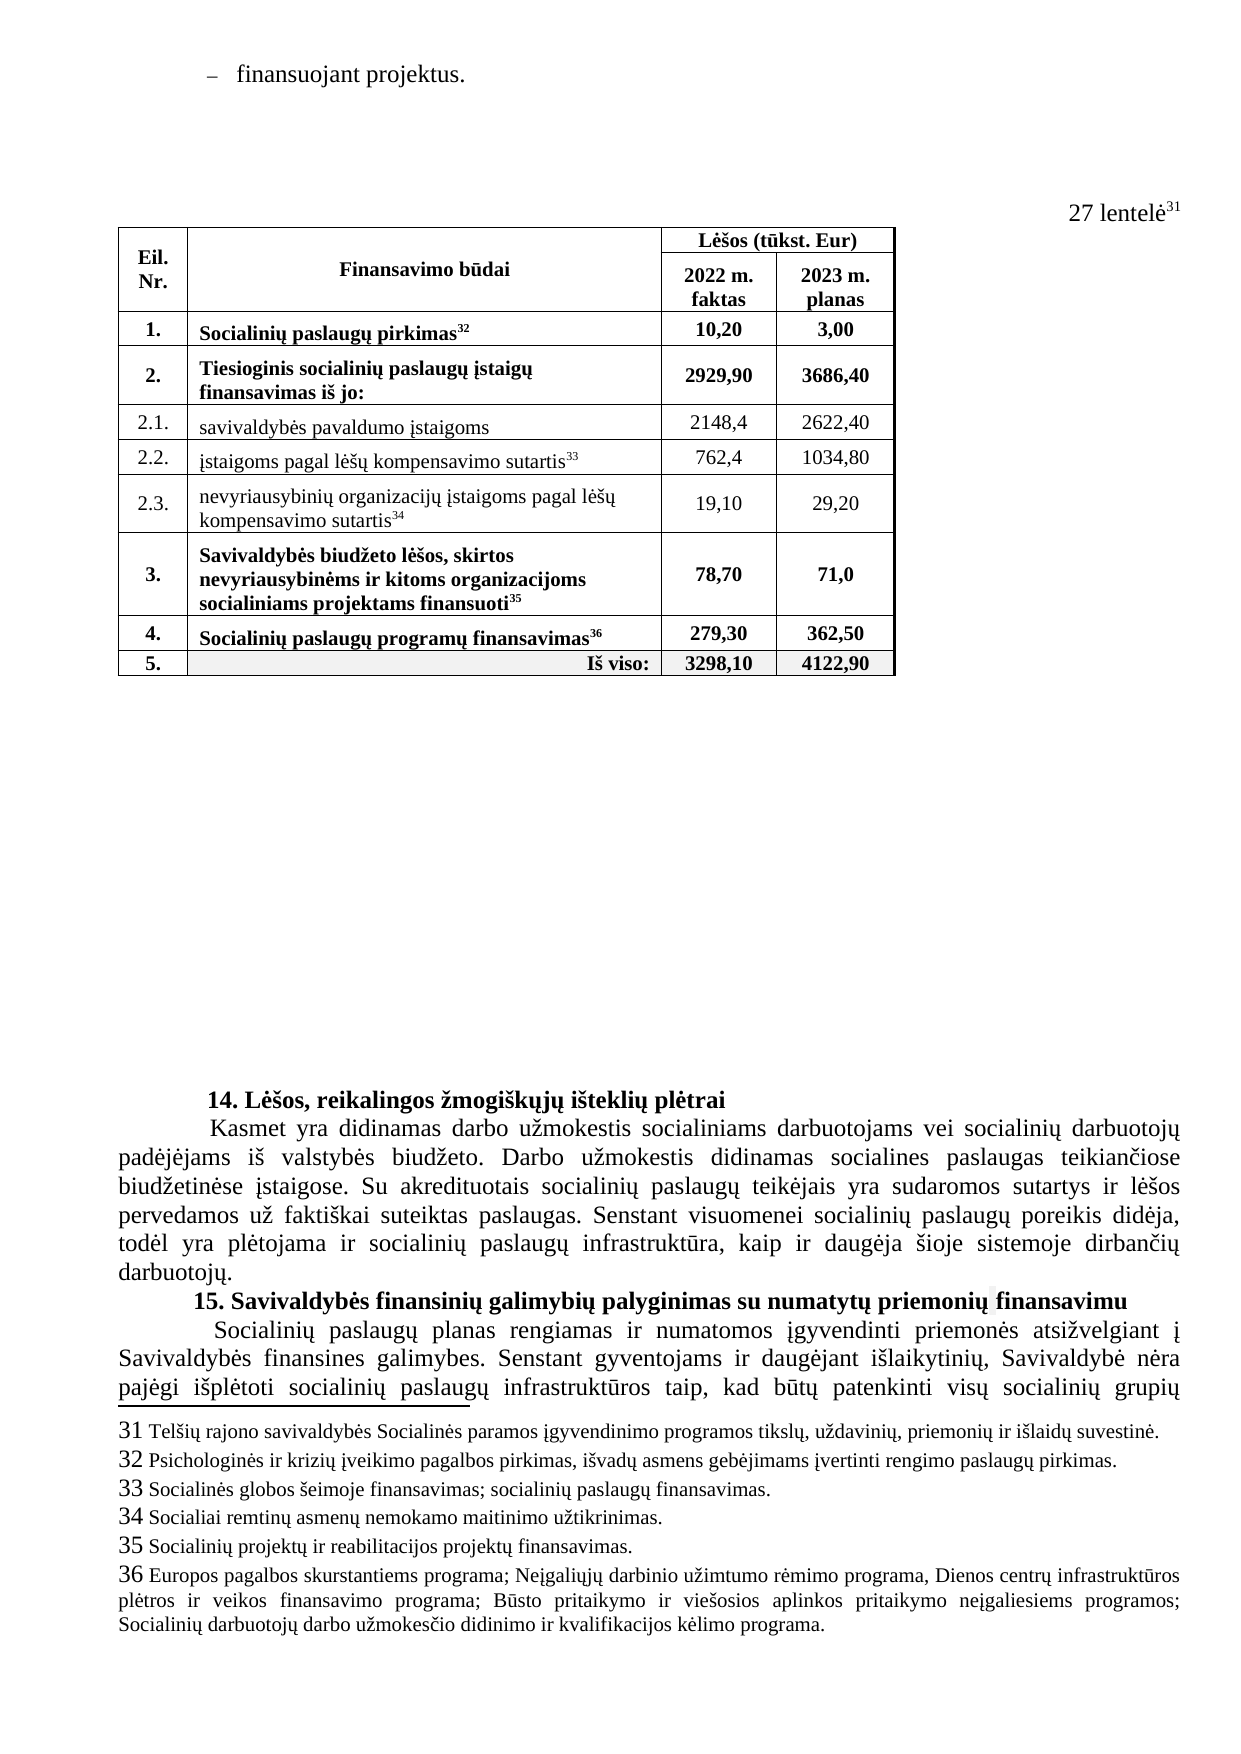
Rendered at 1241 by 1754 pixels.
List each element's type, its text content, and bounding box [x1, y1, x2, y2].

table_cell Tiesioginis socialinių paslaugų įstaigų finansavimas iš jo: [188, 346, 661, 404]
table_cell Savivaldybės biudžeto lėšos, skirtos nevyriausybinėms ir kitoms organizacijoms socialiniams projektams finansuoti [188, 533, 661, 615]
table_cell Socialinių paslaugų programų finansavimas [188, 616, 661, 650]
table_cell 10,20 [662, 312, 776, 345]
table_cell 2929,90 [662, 346, 776, 404]
table_header Finansavimo būdai [188, 228, 661, 311]
text Telšių rajono savivaldybės Socialinės paramos įgyvendinimo programos tikslų, uždavinių, priemonių ir išlaidų suvestinė. [118, 1406, 1181, 1444]
table_cell 2022 m. faktas [662, 253, 776, 311]
table_cell 4. [119, 616, 187, 650]
table_cell 3686,40 [777, 346, 893, 404]
table_cell 279,30 [662, 616, 776, 650]
table_cell 362,50 [777, 616, 893, 650]
table_cell 3,00 [777, 312, 893, 345]
table_cell 2148,4 [662, 405, 776, 439]
table_cell 2.1. [119, 405, 187, 439]
text Kasmet yra didinamas darbo užmokestis socialiniams darbuotojams vei socialinių darbuotojų padėjėjams iš valstybės biudžeto. Darbo užmokestis didinamas socialines paslaugas teikiančiose biudžetinėse įstaigose. Su akredituotais socialinių paslaugų teikėjais yra sudaromos sutartys ir lėšos pervedamos už faktiškai suteiktas paslaugas. Senstant visuomenei socialinių paslaugų poreikis didėja, todėl yra plėtojama ir socialinių paslaugų infrastruktūra, kaip ir daugėja šioje sistemoje dirbančių darbuotojų. [118, 1113, 1181, 1286]
text Socialinių paslaugų planas rengiamas ir numatomos įgyvendinti priemonės atsižvelgiant į Savivaldybės finansines galimybes. Senstant gyventojams ir daugėjant išlaikytinių, Savivaldybė nėra pajėgi išplėtoti socialinių paslaugų infrastruktūros taip, kad būtų patenkinti visų socialinių grupių [118, 1315, 1181, 1401]
table_cell įstaigoms pagal lėšų kompensavimo sutartis [188, 440, 661, 473]
table_cell 1034,80 [777, 440, 893, 473]
table_cell 71,0 [777, 533, 893, 615]
text – finansuojant projektus. [156, 59, 1181, 88]
table_cell 3298,10 [662, 651, 776, 675]
table_cell 3. [119, 533, 187, 615]
table_cell 762,4 [662, 440, 776, 473]
table_header Lėšos (tūkst. Eur) [662, 228, 893, 252]
subtitle 15. Savivaldybės finansinių galimybių palyginimas su numatytų priemonių finansavimu [118, 1286, 1181, 1315]
subtitle 14. Lėšos, reikalingos žmogiškųjų išteklių plėtrai [118, 1084, 1181, 1113]
text 27 lentelė [268, 198, 1181, 227]
table_cell 2023 m. planas [777, 253, 893, 311]
table_cell 2. [119, 346, 187, 404]
table_cell 2.2. [119, 440, 187, 473]
table_cell 29,20 [777, 475, 893, 532]
table_cell savivaldybės pavaldumo įstaigoms [188, 405, 661, 439]
table_cell 2.3. [119, 475, 187, 532]
table_cell 1. [119, 312, 187, 345]
table_cell 4122,90 [777, 651, 893, 675]
table_cell 78,70 [662, 533, 776, 615]
table_cell nevyriausybinių organizacijų įstaigoms pagal lėšų kompensavimo sutartis [188, 475, 661, 532]
table_header Eil. Nr. [119, 228, 187, 311]
table_cell 5. [119, 651, 187, 675]
table_cell Iš viso: [188, 651, 661, 675]
table_cell 19,10 [662, 475, 776, 532]
table_cell Socialinių paslaugų pirkimas [188, 312, 661, 345]
table_cell 2622,40 [777, 405, 893, 439]
